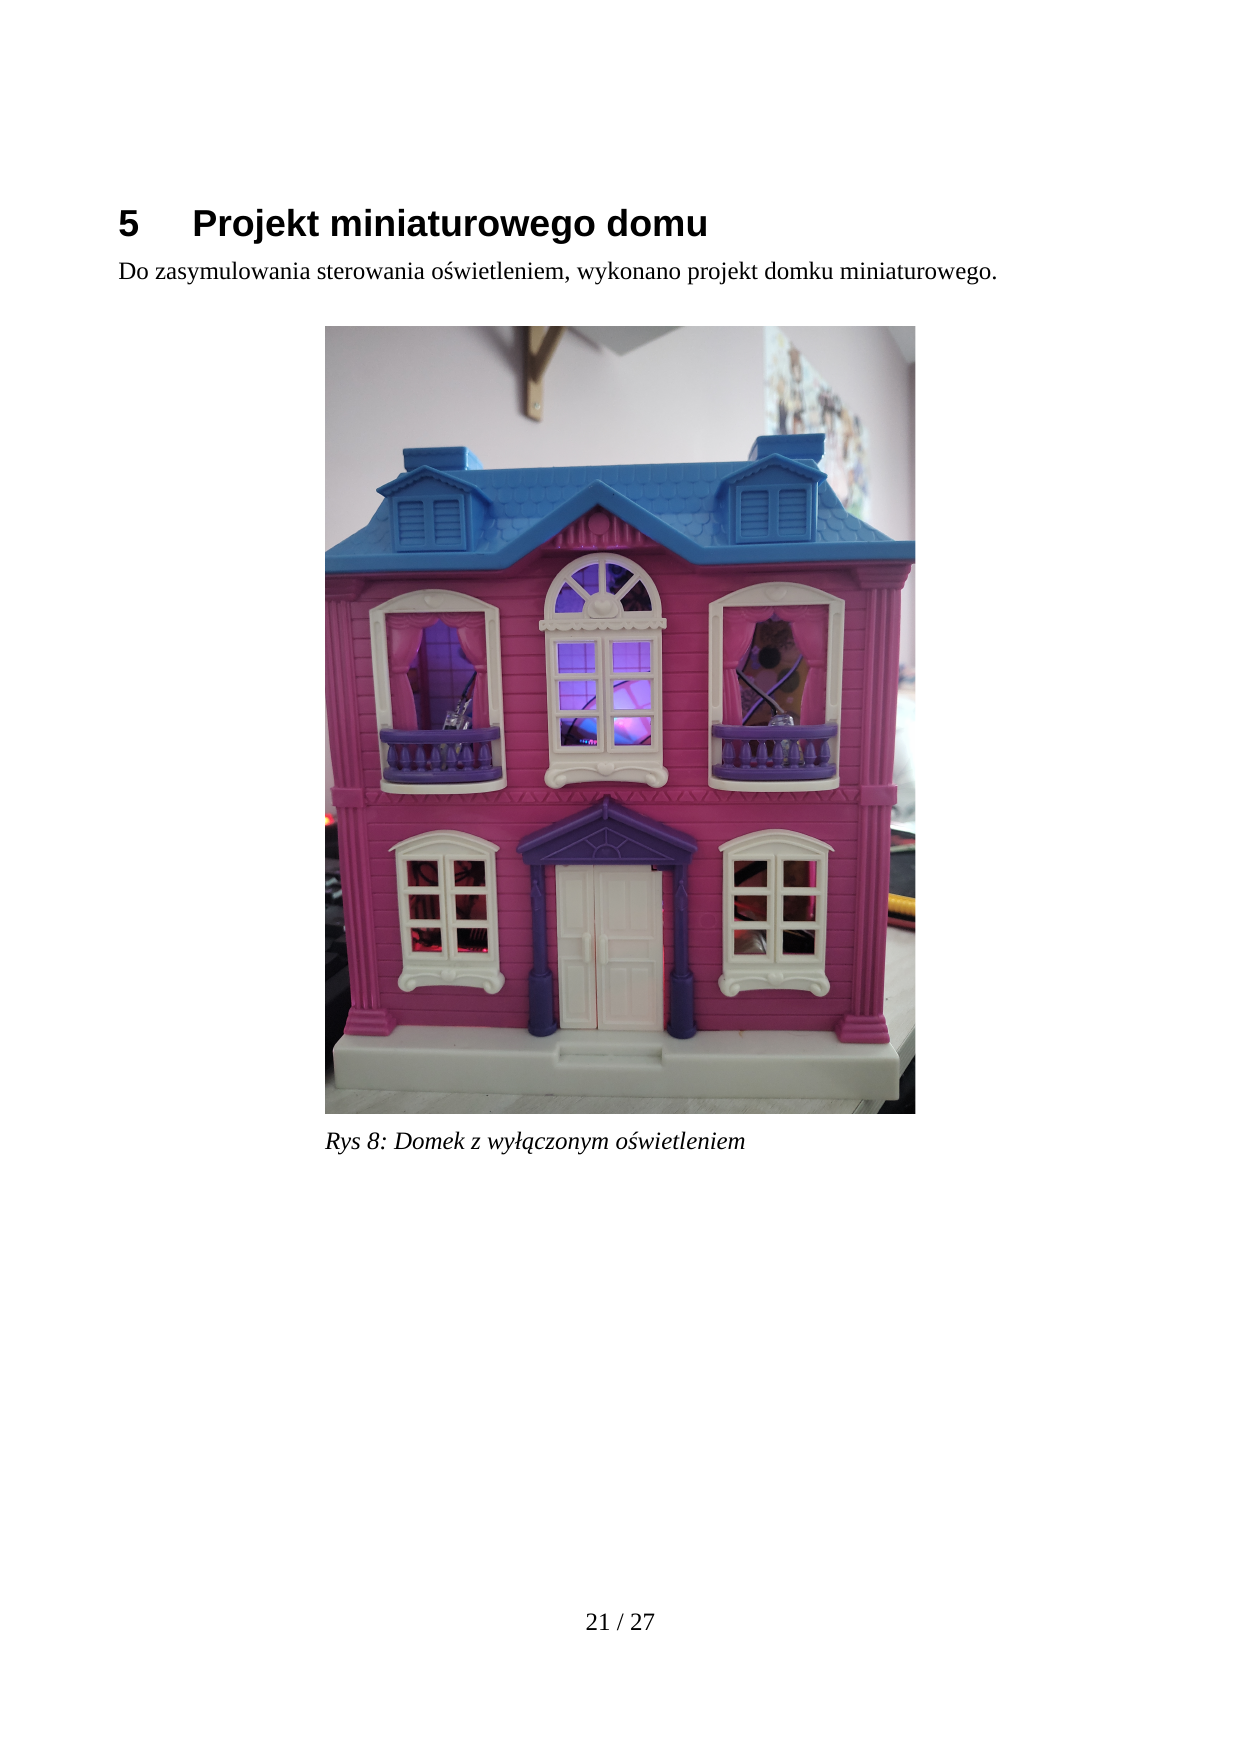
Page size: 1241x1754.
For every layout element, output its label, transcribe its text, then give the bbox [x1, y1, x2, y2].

text Rys 8: Domek z wyłączonym oświetleniem [325, 1114, 915, 1155]
picture [325, 326, 916, 1114]
text Do zasymulowania sterowania oświetleniem, wykonano projekt domku miniaturowego. [118, 256, 1122, 285]
subtitle Projekt miniaturowego domu [118, 201, 1122, 244]
